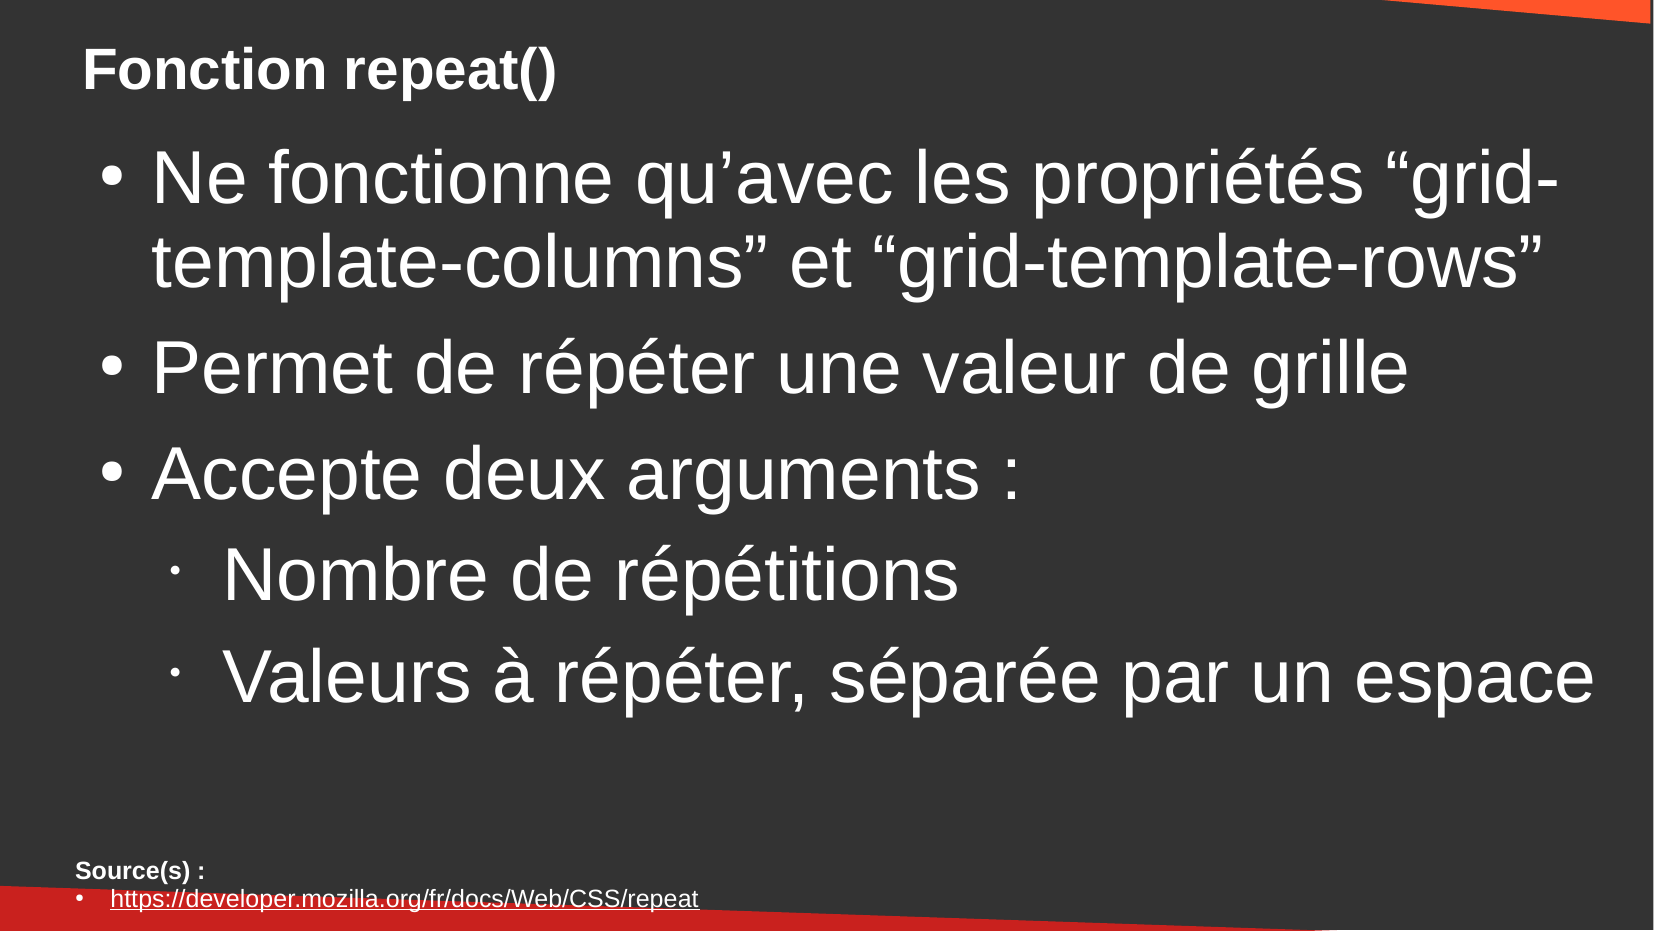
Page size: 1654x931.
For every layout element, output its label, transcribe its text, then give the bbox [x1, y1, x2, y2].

text_box [1382, 0, 1651, 24]
list Ne fonctionne qu’avec les propriétés “grid-template-columns” et “grid-template-rows” Permet de répéter une valeur de grille Accepte deux arguments : Nombre de répétitions Valeurs à répéter, séparée par un espace [80, 135, 1620, 827]
text_box [0, 885, 1337, 931]
text_box Source(s) : https://developer.mozilla.org/fr/docs/Web/CSS/repeat [60, 838, 1546, 920]
title Fonction repeat() [82, 37, 1571, 122]
